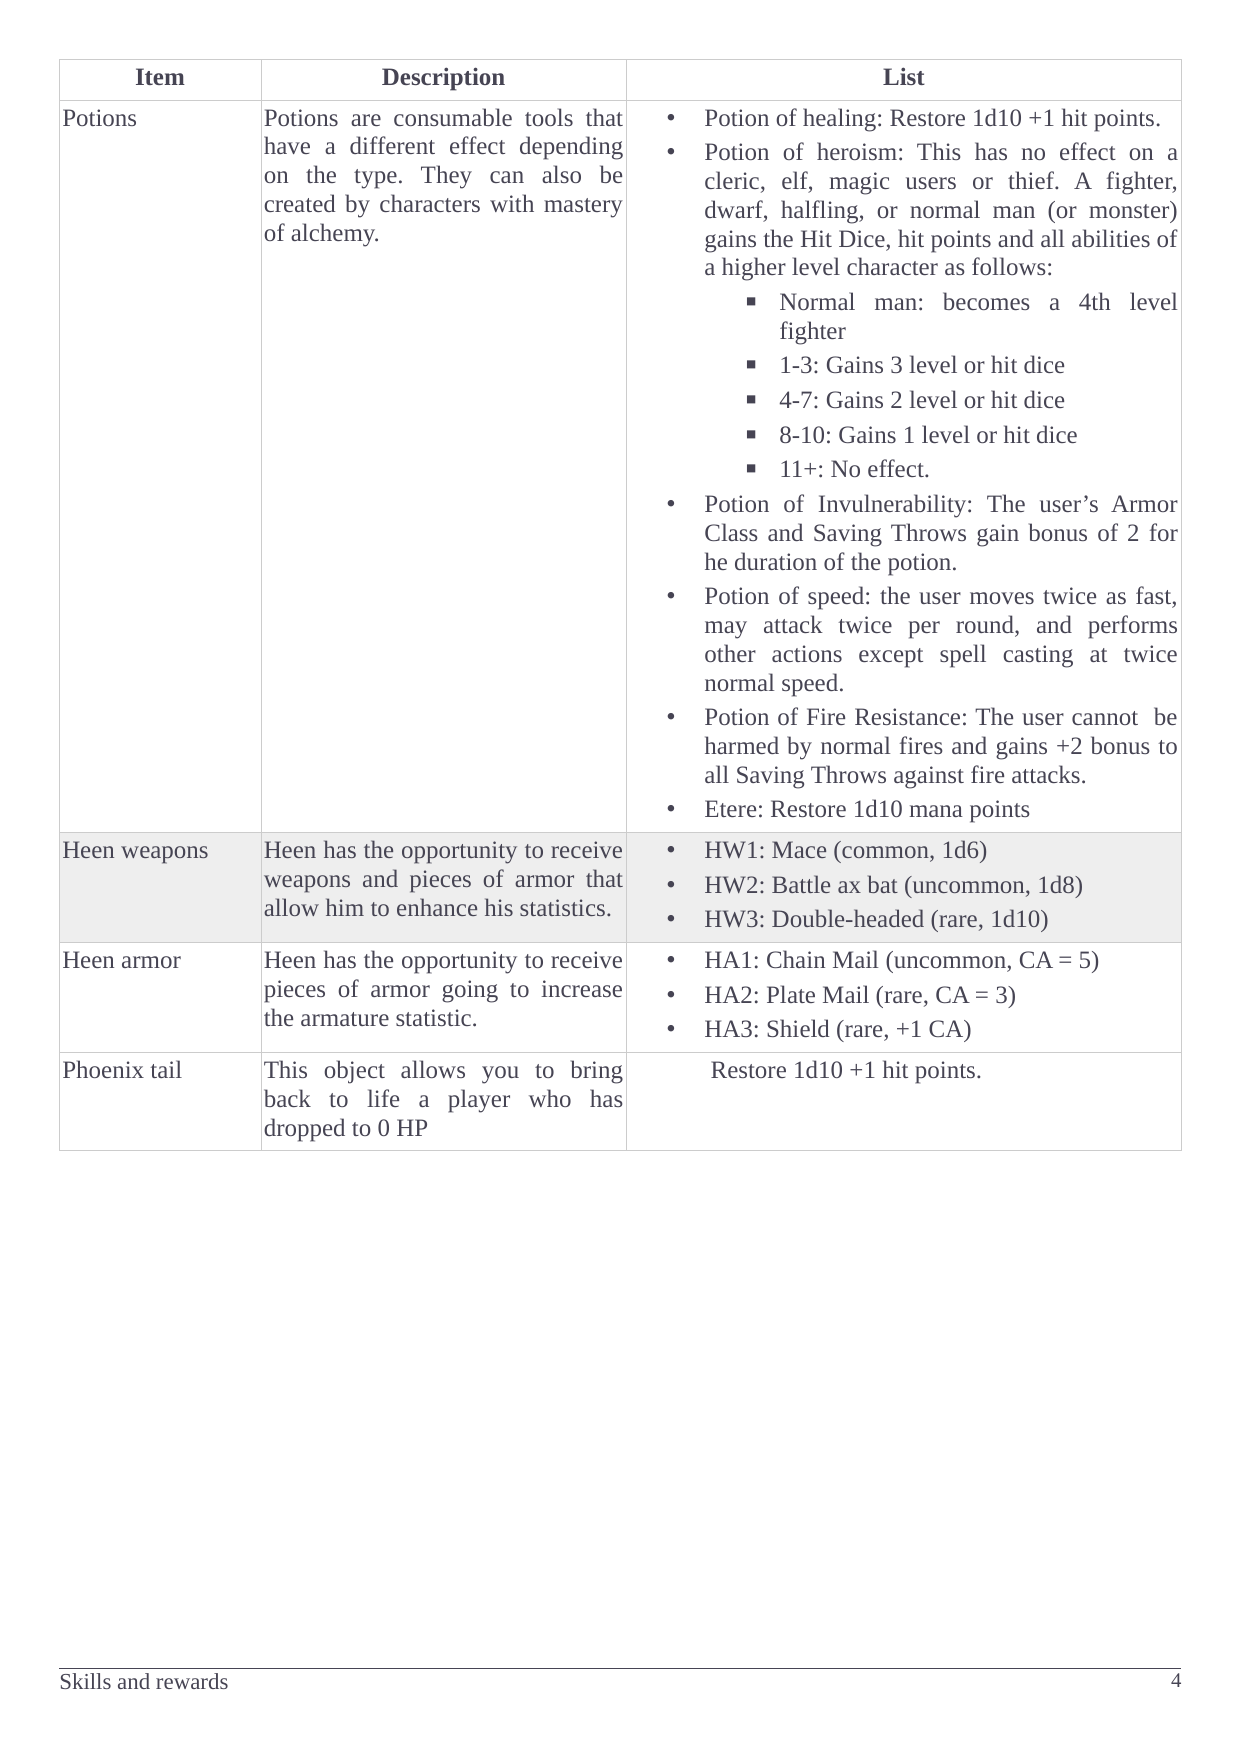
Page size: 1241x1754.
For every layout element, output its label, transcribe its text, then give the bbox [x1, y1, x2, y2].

table_cell Potions are consumable tools that have a different effect depending on the type. They can also be created by characters with mastery of alchemy. [262, 101, 626, 832]
table_cell Restore 1d10 +1 hit points. [627, 1053, 1181, 1150]
table_cell HW1: Mace (common, 1d6) HW2: Battle ax bat (uncommon, 1d8) HW3: Double-headed (rare, 1d10) [627, 833, 1181, 942]
table_cell Phoenix tail [60, 1053, 261, 1150]
table_header Description [262, 60, 626, 100]
table_cell HA1: Chain Mail (uncommon, CA = 5) HA2: Plate Mail (rare, CA = 3) HA3: Shield (rare, +1 CA) [627, 943, 1181, 1052]
table_cell Heen has the opportunity to receive weapons and pieces of armor that allow him to enhance his statistics. [262, 833, 626, 942]
table_header Item [60, 60, 261, 100]
table_cell This object allows you to bring back to life a player who has dropped to 0 HP [262, 1053, 626, 1150]
table_cell Potions [60, 101, 261, 832]
table_header List [627, 60, 1181, 100]
table_cell Heen has the opportunity to receive pieces of armor going to increase the armature statistic. [262, 943, 626, 1052]
table_cell Heen weapons [60, 833, 261, 942]
table_cell Potion of healing: Restore 1d10 +1 hit points. Potion of heroism: This has no effect on a cleric, elf, magic users or thief. A fighter, dwarf, halfling, or normal man (or monster) gains the Hit Dice, hit points and all abilities of a higher level character as follows: Normal man: becomes a 4th level fighter 1-3: Gains 3 level or hit dice 4-7: Gains 2 level or hit dice 8-10: Gains 1 level or hit dice 11+: No effect. Potion of Invulnerability: The user’s Armor Class and Saving Throws gain bonus of 2 for he duration of the potion. Potion of speed: the user moves twice as fast, may attack twice per round, and performs other actions except spell casting at twice normal speed. Potion of Fire Resistance: The user cannot be harmed by normal fires and gains +2 bonus to all Saving Throws against fire attacks. Etere: Restore 1d10 mana points [627, 101, 1181, 832]
table_cell Heen armor [60, 943, 261, 1052]
